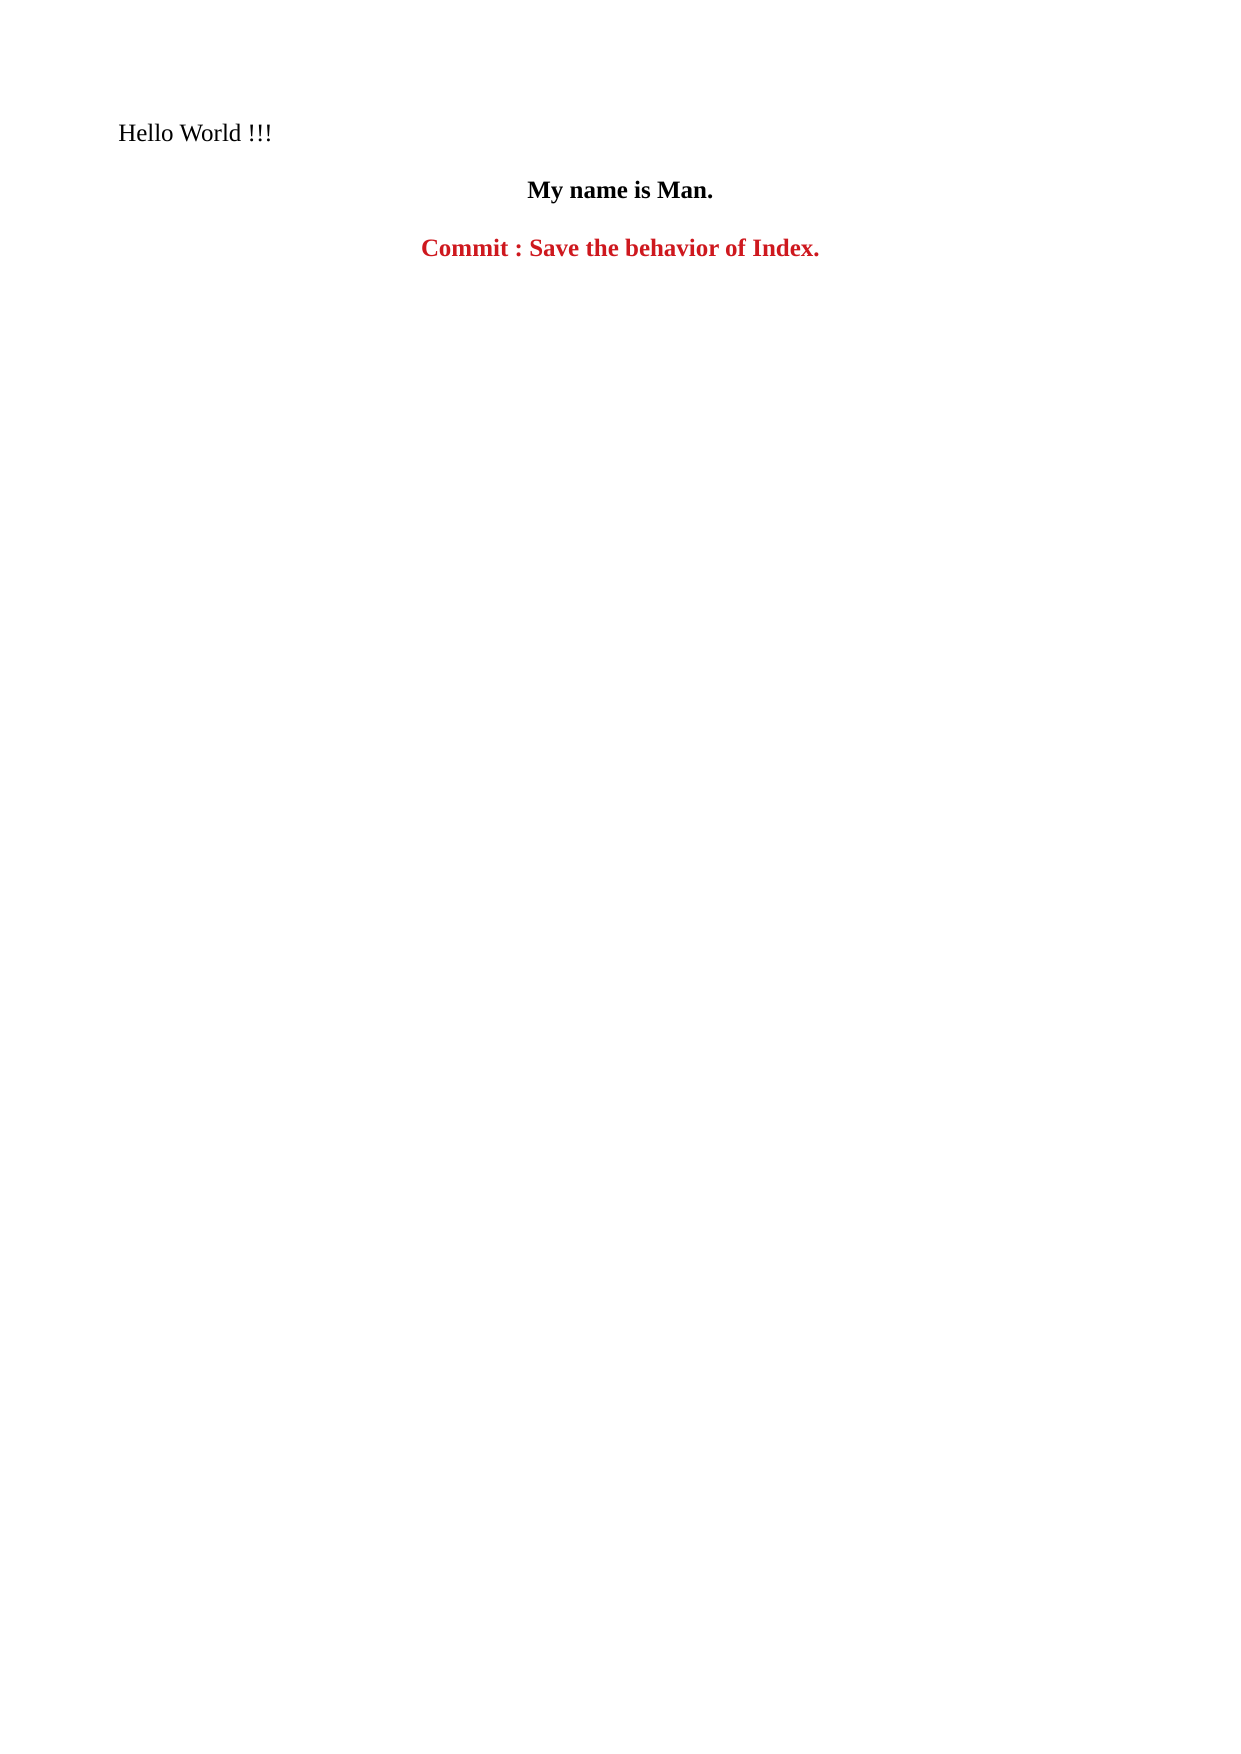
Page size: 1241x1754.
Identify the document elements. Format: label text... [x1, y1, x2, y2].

text Hello World !!! [118, 118, 1122, 147]
text Commit : Save the behavior of Index. [118, 233, 1122, 262]
text My name is Man. [118, 176, 1122, 204]
